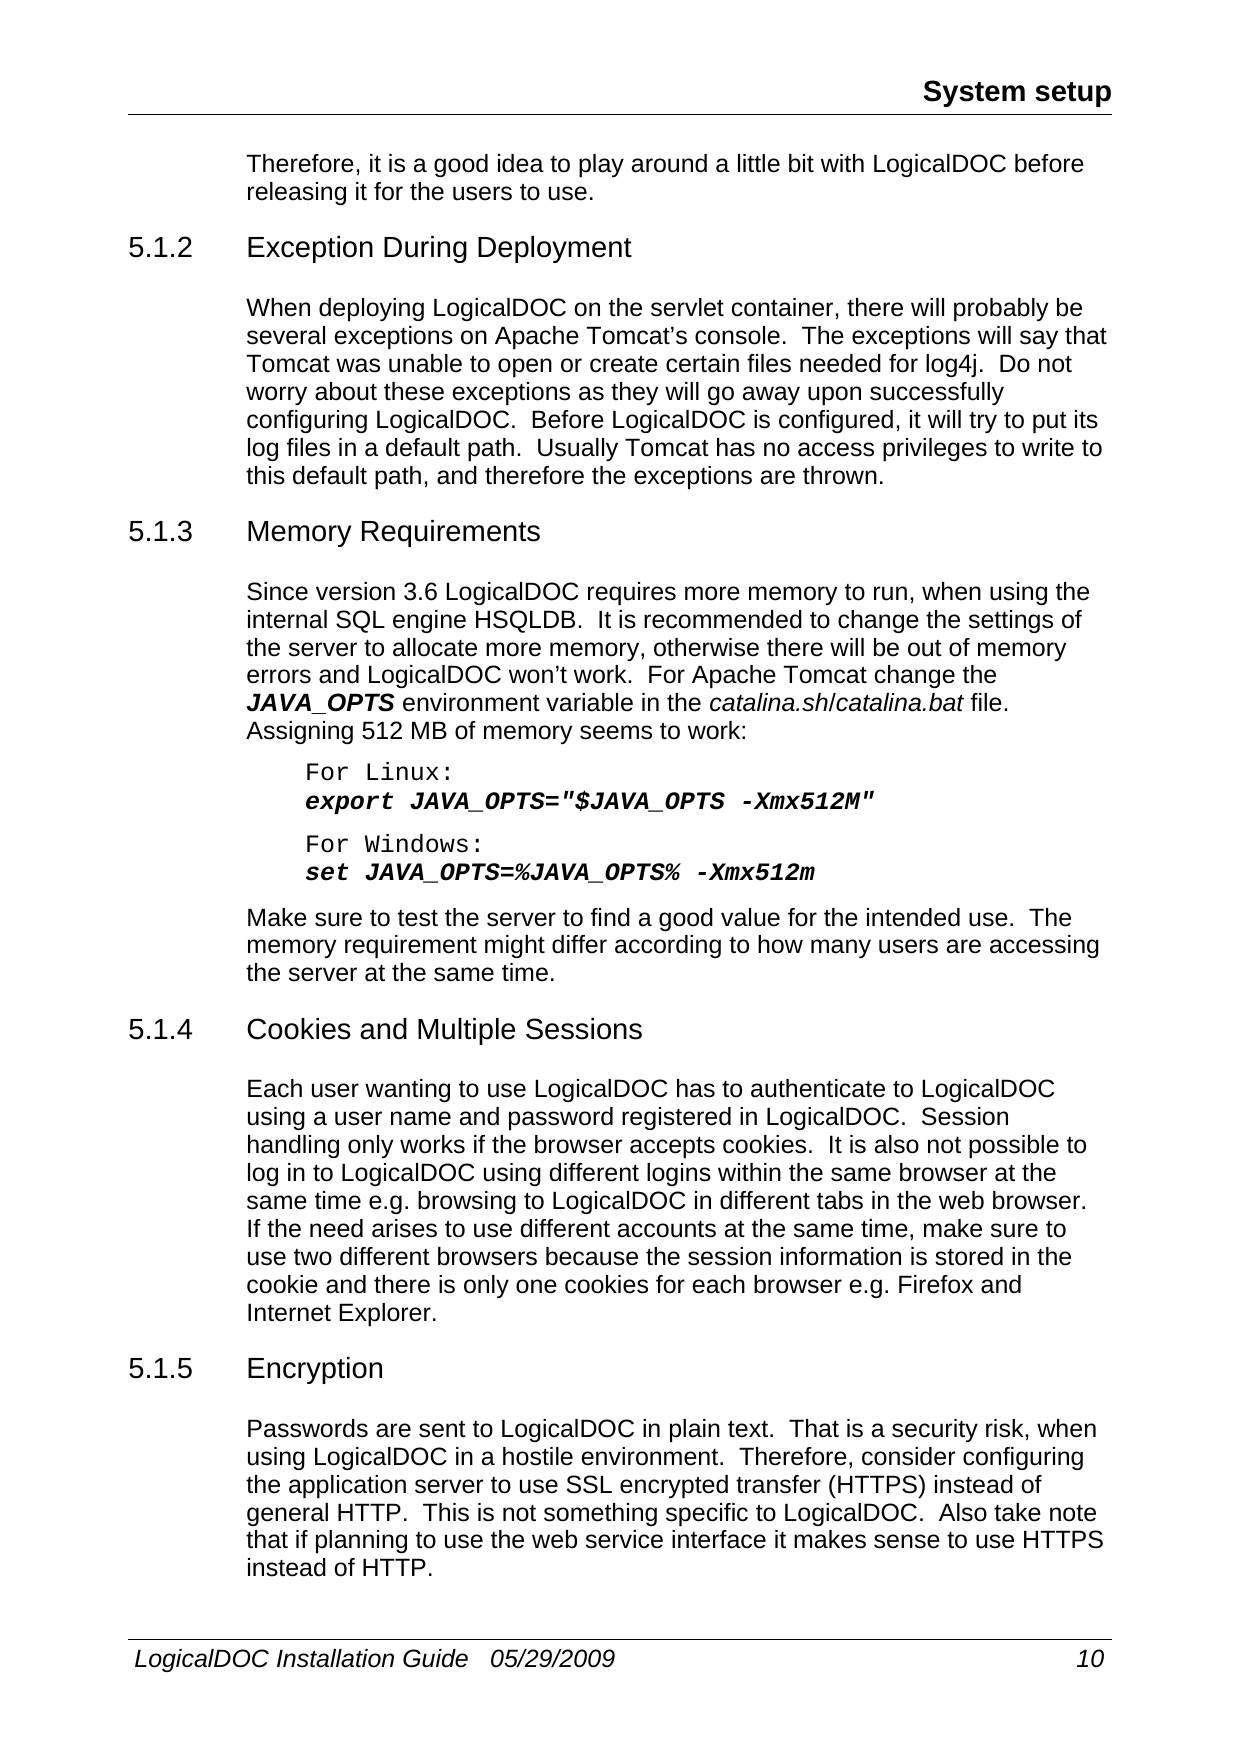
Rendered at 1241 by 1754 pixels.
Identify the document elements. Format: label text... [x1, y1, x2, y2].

text Therefore, it is a good idea to play around a little bit with LogicalDOC before releasing it for the users to use. [246, 150, 1112, 206]
subtitle Encryption [128, 1352, 1112, 1384]
subtitle Cookies and Multiple Sessions [128, 1013, 1112, 1045]
subtitle Memory Requirements [128, 515, 1112, 547]
text export JAVA_OPTS="$JAVA_OPTS -Xmx512M" [305, 788, 1112, 817]
text When deploying LogicalDOC on the servlet container, there will probably be several exceptions on Apache Tomcat’s console. The exceptions will say that Tomcat was unable to open or create certain files needed for log4j. Do not worry about these exceptions as they will go away upon successfully configuring LogicalDOC. Before LogicalDOC is configured, it will try to put its log files in a default path. Usually Tomcat has no access privileges to write to this default path, and therefore the exceptions are thrown. [246, 294, 1112, 489]
text Passwords are sent to LogicalDOC in plain text. That is a security risk, when using LogicalDOC in a hostile environment. Therefore, consider configuring the application server to use SSL encrypted transfer (HTTPS) instead of general HTTP. This is not something specific to LogicalDOC. Also take note that if planning to use the web service interface it makes sense to use HTTPS instead of HTTP. [246, 1414, 1112, 1582]
subtitle Exception During Deployment [128, 231, 1112, 264]
text Make sure to test the server to find a good value for the intended use. The memory requirement might differ according to how many users are accessing the server at the same time. [246, 903, 1112, 987]
text Each user wanting to use LogicalDOC has to authenticate to LogicalDOC using a user name and password registered in LogicalDOC. Session handling only works if the browser accepts cookies. It is also not possible to log in to LogicalDOC using different logins within the same browser at the same time e.g. browsing to LogicalDOC in different tabs in the web browser. If the need arises to use different accounts at the same time, make sure to use two different browsers because the session information is stored in the cookie and there is only one cookies for each browser e.g. Firefox and Internet Explorer. [246, 1075, 1112, 1326]
text For Linux: [305, 760, 1112, 788]
text Since version 3.6 LogicalDOC requires more memory to run, when using the internal SQL engine HSQLDB. It is recommended to change the settings of the server to allocate more memory, otherwise there will be out of memory errors and LogicalDOC won’t work. For Apache Tomcat change the JAVA_OPTS environment variable in the catalina.sh/catalina.bat file. Assigning 512 MB of memory seems to work: [246, 577, 1112, 745]
text set JAVA_OPTS=%JAVA_OPTS% -Xmx512m [305, 860, 1112, 888]
text For Windows: [305, 832, 1112, 860]
